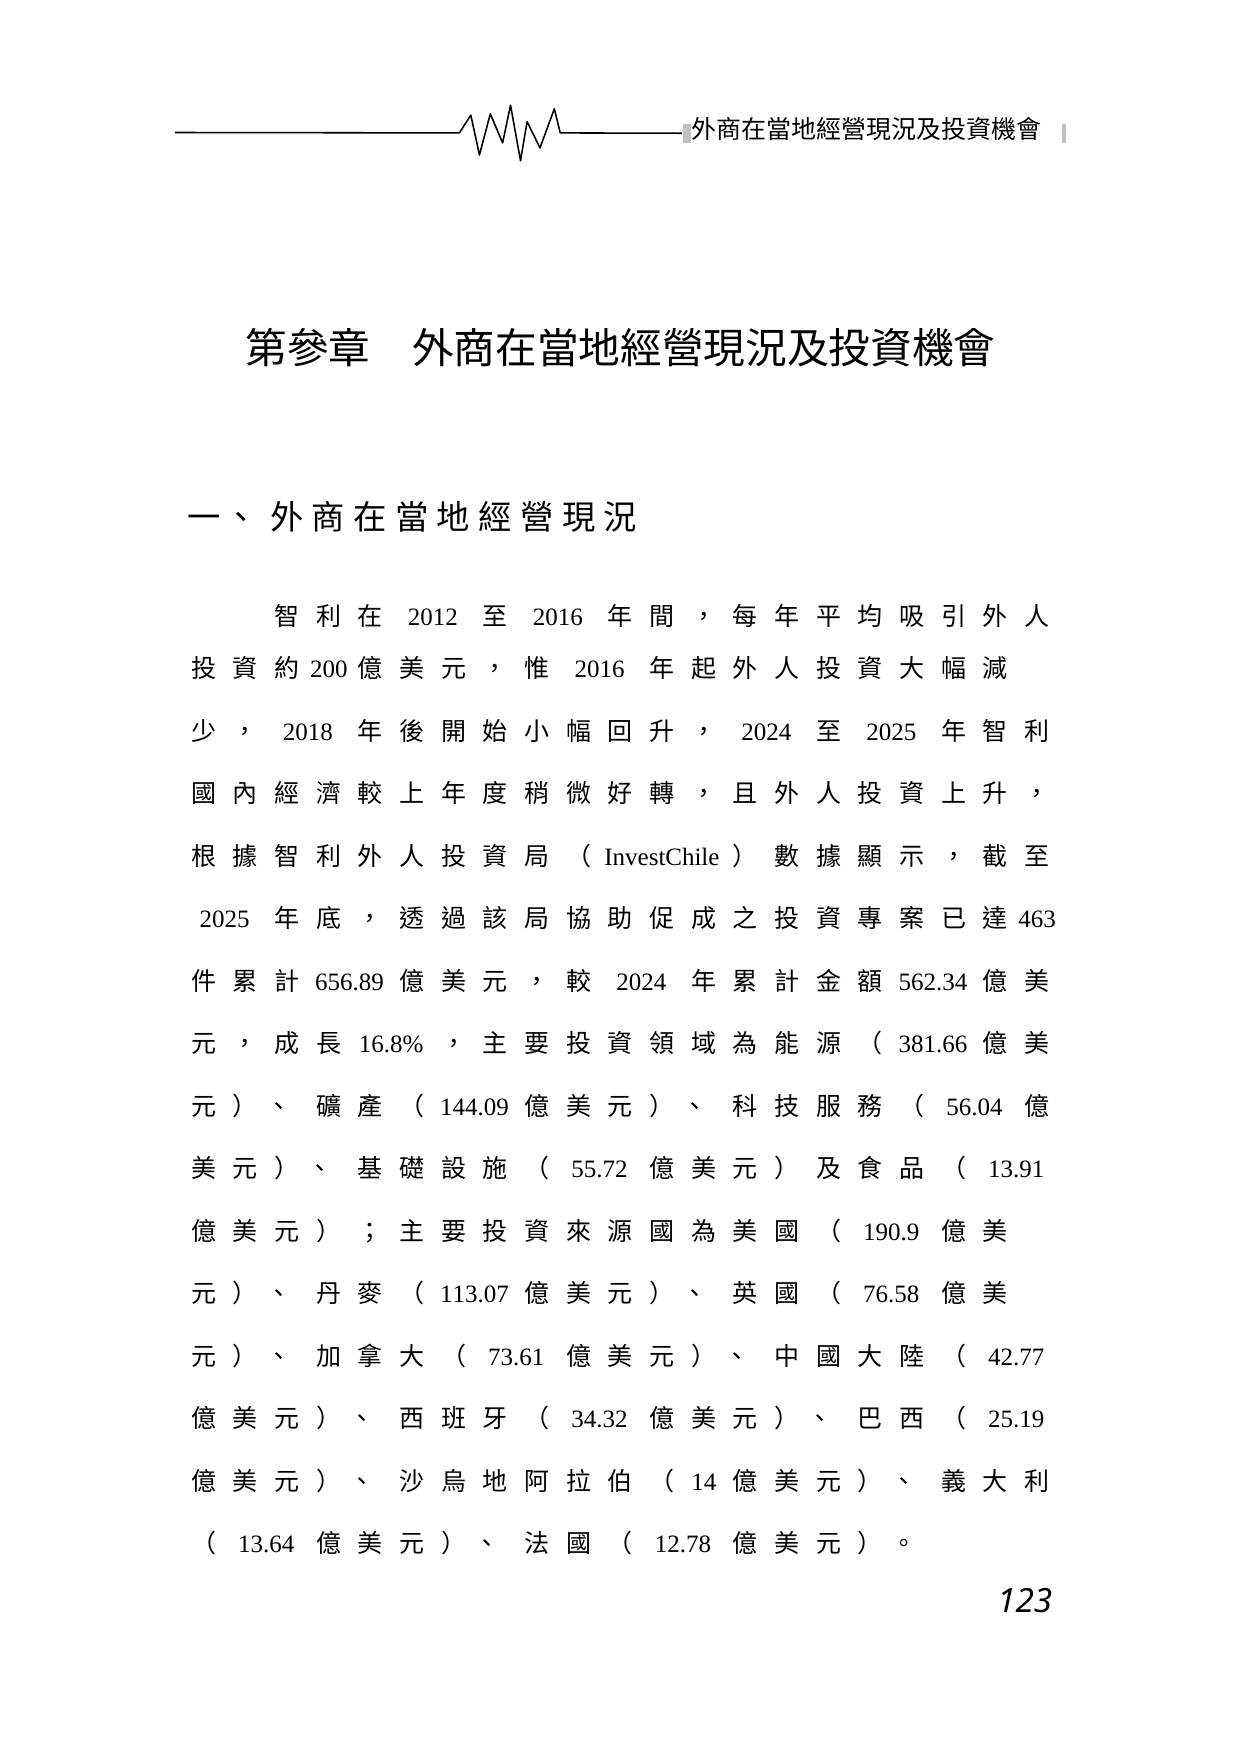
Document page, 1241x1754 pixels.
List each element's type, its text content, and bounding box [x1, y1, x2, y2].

text 一、外商在當地經營現況 [183, 473, 1058, 536]
text 第參章 外商在當地經營現況及投資機會 [183, 304, 1058, 366]
text 智利在2012至2016年間，每年平均吸引外人投資約200億美元，惟2016年起外人投資大幅減少，2018年後開始小幅回升，2024至2025年智利國內經濟較上年度稍微好轉，且外人投資上升，根據智利外人投資局（InvestChile）數據顯示，截至2025年底，透過該局協助促成之投資專案已達463件累計656.89億美元，較2024年累計金額562.34億美元，成長16.8%，主要投資領域為能源（381.66億美元）、礦產（144.09億美元）、科技服務（56.04億美元）、基礎設施（55.72億美元）及食品（13.91億美元）；主要投資來源國為美國（190.9億美元）、丹麥（113.07億美元）、英國（76.58億美元）、加拿大（73.61億美元）、中國大陸（42.77億美元）、西班牙（34.32億美元）、巴西（25.19億美元）、沙烏地阿拉伯（14億美元）、義大利（13.64億美元）、法國（12.78億美元）。 [183, 563, 1058, 1563]
